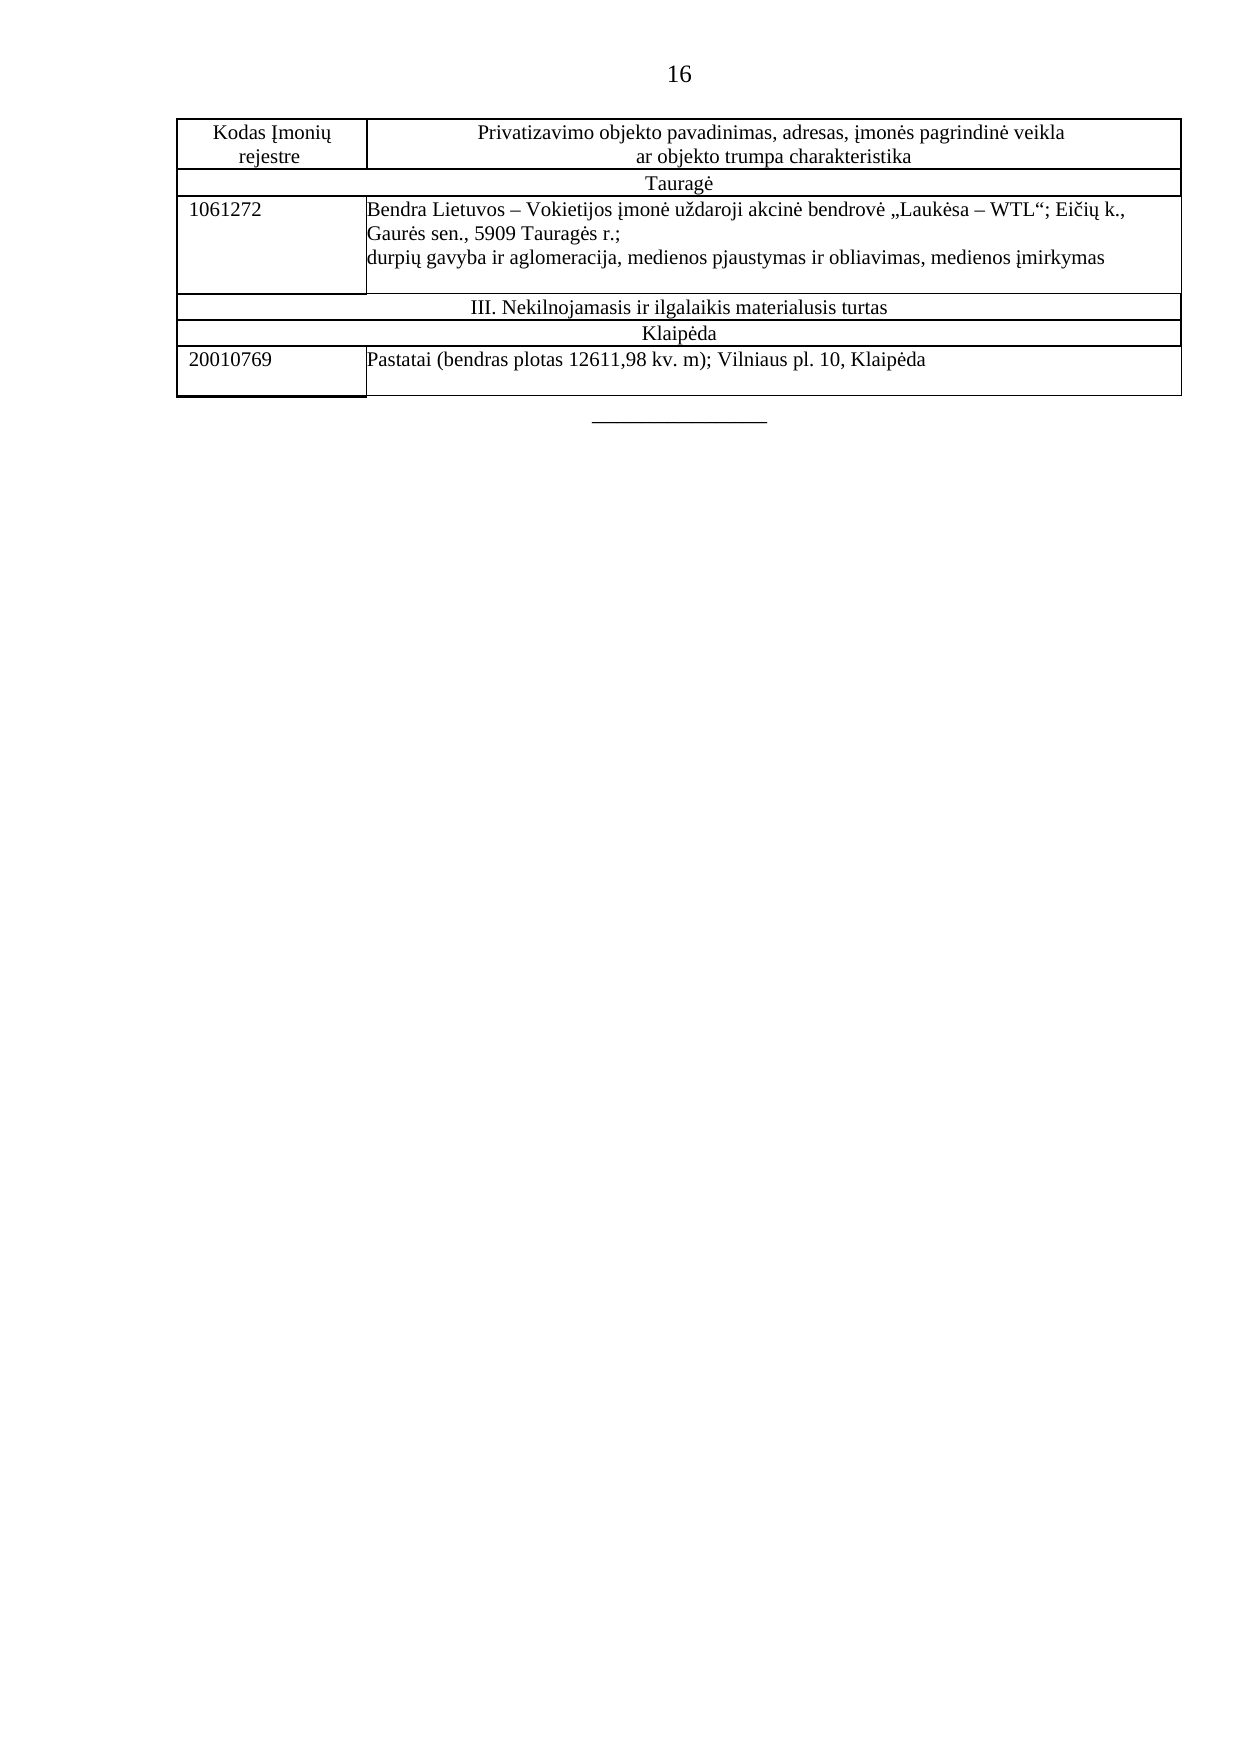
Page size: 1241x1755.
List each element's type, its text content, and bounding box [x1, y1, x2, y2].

text ______________ [177, 397, 1181, 426]
table_cell Bendra Lietuvos – Vokietijos įmonė uždaroji akcinė bendrovė „Laukėsa – WTL“; Eičių k., Gaurės sen., 5909 Tauragės r.; durpių gavyba ir aglomeracija, medienos pjaustymas ir obliavimas, medienos įmirkymas [367, 197, 1181, 293]
table_header Kodas Įmonių rejestre [178, 120, 366, 168]
table_cell Pastatai (bendras plotas 12611,98 kv. m); Vilniaus pl. 10, Klaipėda [367, 347, 1181, 395]
table_cell Tauragė [178, 170, 1180, 194]
table_cell III. Nekilnojamasis ir ilgalaikis materialusis turtas [178, 294, 1180, 319]
table_cell 20010769 [178, 347, 366, 395]
table_header Privatizavimo objekto pavadinimas, adresas, įmonės pagrindinė veikla ar objekto trumpa charakteristika [368, 120, 1180, 168]
table_cell Klaipėda [178, 321, 1180, 345]
table_cell 1061272 [178, 197, 366, 293]
